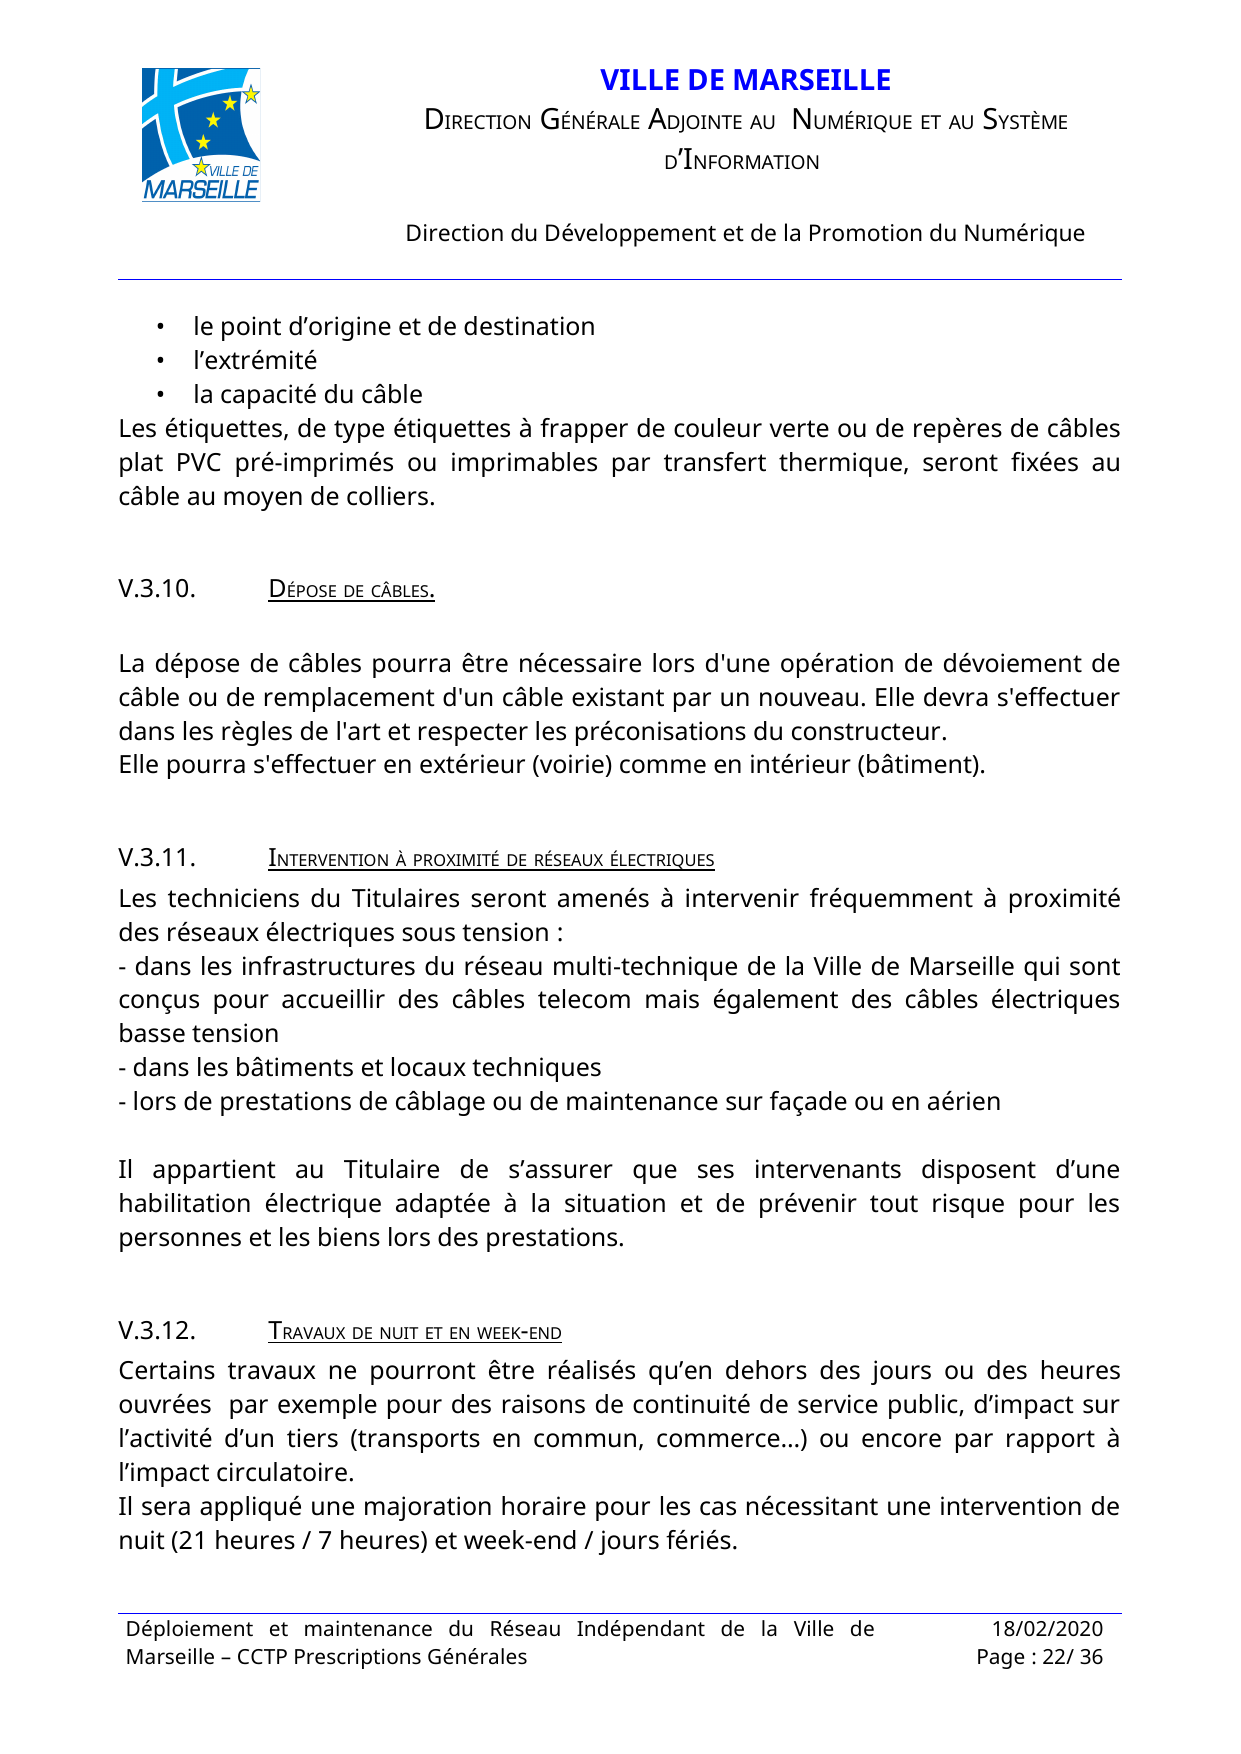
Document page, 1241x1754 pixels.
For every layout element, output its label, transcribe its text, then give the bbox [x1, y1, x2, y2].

text Il sera appliqué une majoration horaire pour les cas nécessitant une intervention de nuit (21 heures / 7 heures) et week-end / jours fériés. [118, 1489, 1122, 1557]
text - lors de prestations de câblage ou de maintenance sur façade ou en aérien [118, 1084, 1122, 1118]
list l’extrémité [156, 343, 1122, 377]
text Certains travaux ne pourront être réalisés qu’en dehors des jours ou des heures ouvrées par exemple pour des raisons de continuité de service public, d’impact sur l’activité d’un tiers (transports en commun, commerce...) ou encore par rapport à l’impact circulatoire. [118, 1353, 1122, 1489]
text Les étiquettes, de type étiquettes à frapper de couleur verte ou de repères de câbles plat PVC pré-imprimés ou imprimables par transfert thermique, seront fixées au câble au moyen de colliers. [118, 411, 1122, 512]
text Il appartient au Titulaire de s’assurer que ses intervenants disposent d’une habilitation électrique adaptée à la situation et de prévenir tout risque pour les personnes et les biens lors des prestations. [118, 1152, 1122, 1254]
list la capacité du câble [156, 377, 1122, 411]
subtitle Dépose de câbles. [118, 571, 1122, 605]
text - dans les infrastructures du réseau multi-technique de la Ville de Marseille qui sont conçus pour accueillir des câbles telecom mais également des câbles électriques basse tension [118, 948, 1122, 1050]
text Les techniciens du Titulaires seront amenés à intervenir fréquemment à proximité des réseaux électriques sous tension : [118, 881, 1122, 948]
picture [142, 68, 158, 105]
text - dans les bâtiments et locaux techniques [118, 1050, 1122, 1084]
text Elle pourra s'effectuer en extérieur (voirie) comme en intérieur (bâtiment). [118, 747, 1122, 781]
subtitle Intervention à proximité de réseaux électriques [118, 840, 1122, 874]
picture [174, 68, 224, 85]
subtitle Travaux de nuit et en week-end [118, 1313, 1122, 1347]
picture [142, 68, 261, 202]
list le point d’origine et de destination [156, 309, 1122, 343]
text La dépose de câbles pourra être nécessaire lors d'une opération de dévoiement de câble ou de remplacement d'un câble existant par un nouveau. Elle devra s'effectuer dans les règles de l'art et respecter les préconisations du constructeur. [118, 646, 1122, 747]
